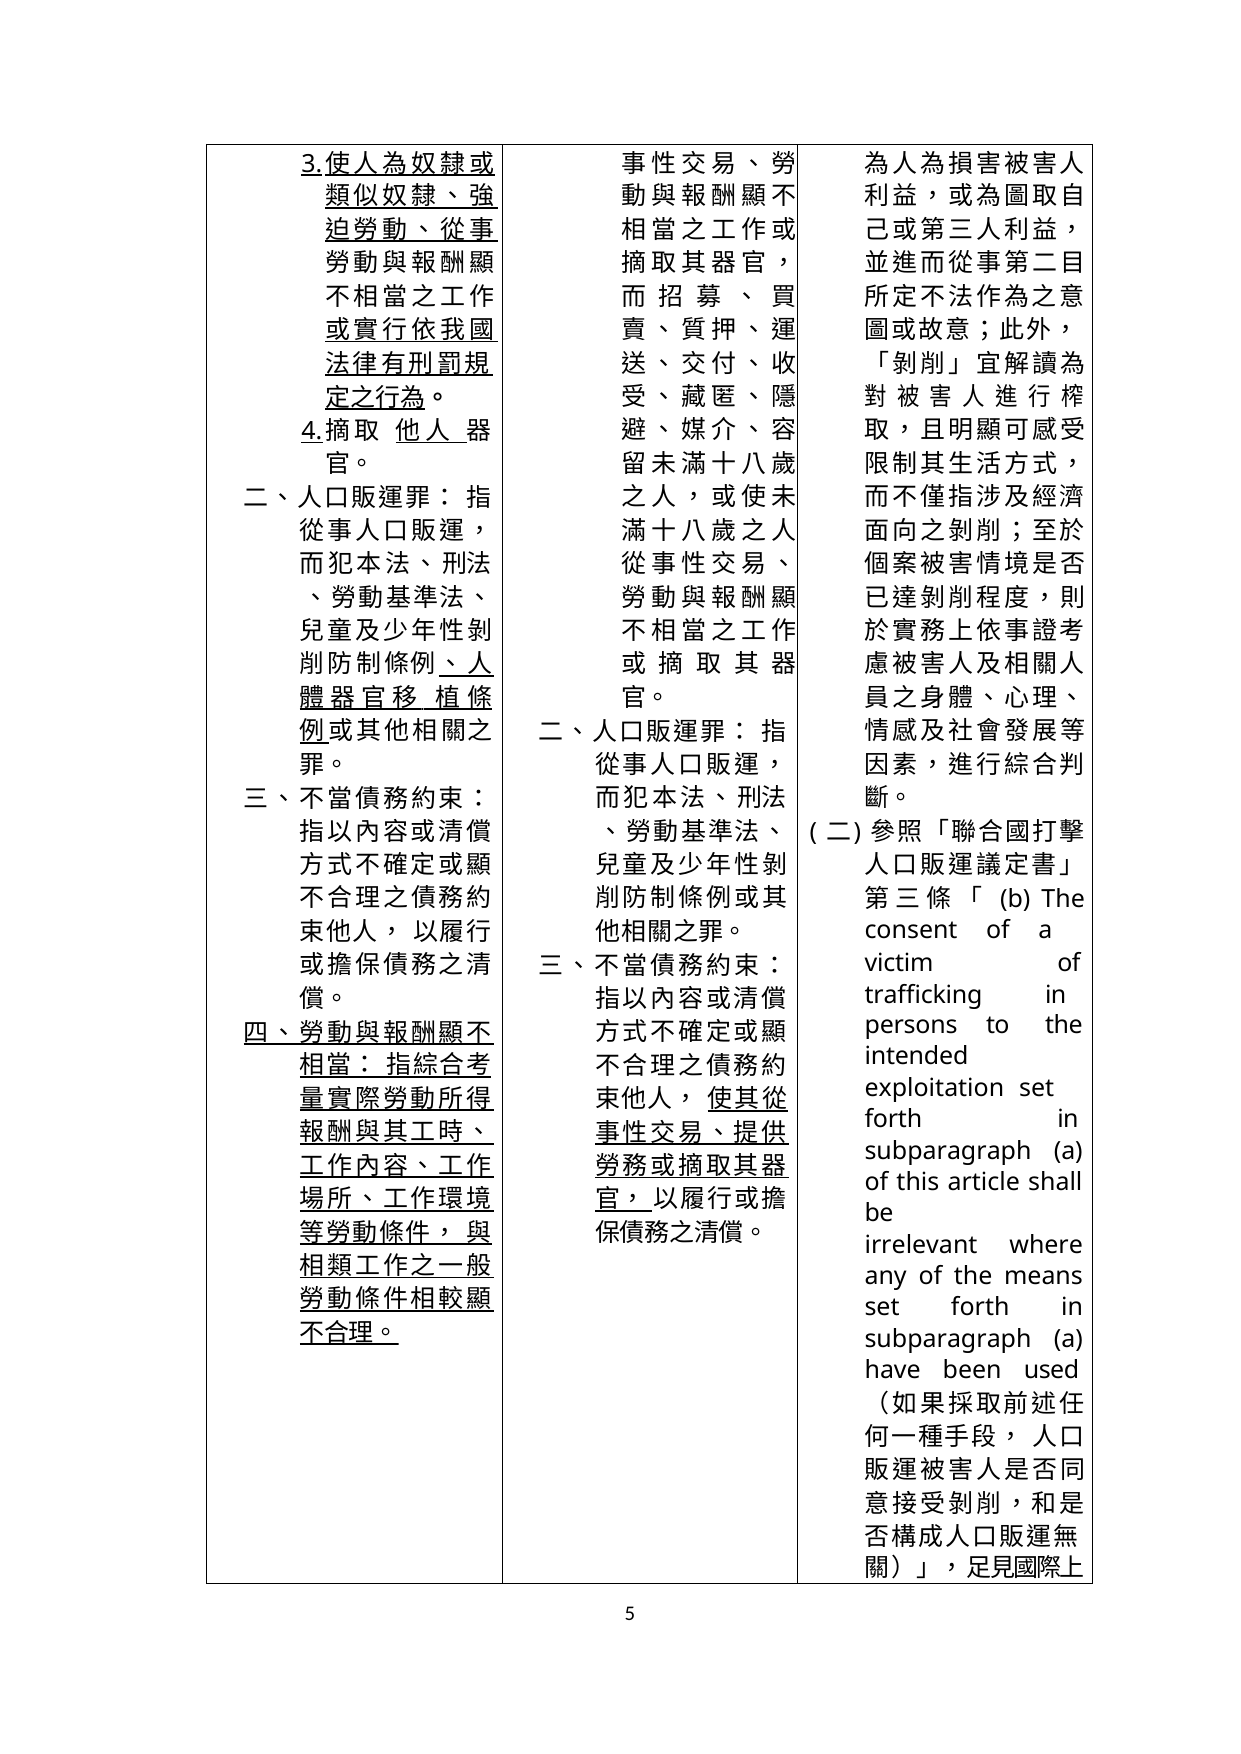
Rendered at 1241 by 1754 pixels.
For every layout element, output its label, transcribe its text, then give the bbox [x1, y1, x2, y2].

table_header 事性交易、勞動與報酬顯不相當之工作或摘取其器官， 而招募、買 賣、質押、運送、交付、收受、藏匿、隱避、媒介、容留未滿十八歲之人，或使未滿十八歲之人從事性交易、勞動與報酬顯不相當之工作或摘取其器 官。 二、人口販運罪： 指從事人口販運，而 犯 本 法 、 刑法 、 勞 動 基 準法、兒童及少年性剝削防制條例或 其 他 相 關 之罪。 三、不當債務約束：指以內容或清償方式不確定或顯不合理之債務約束他人， 使其從事性交易、提供 勞務或摘取其器官， 以履行或擔保債務之清償。 [503, 145, 797, 1583]
table_header 使人為奴隸或 類似奴隸、強迫勞動、從事勞動與報酬顯不相當之工作或實行依我國法律有刑罰規 定之行為。 摘取 他人 器官。 二、人口販運罪： 指從事人口販運，而 犯 本 法 、 刑法 、 勞 動 基 準法、兒童及少年性 剝 削 防 制 條例、人體器官移 植條例或其他相關之罪。 三、不當債務約束：指以內容或清償方式不確定或顯不合理之債務約束他人， 以履行或擔保債務之清償。 四、勞動與報酬顯不 相當： 指綜合考量實際勞動所得報酬與其工時、工作內容、工作場所、工作環境等勞動條件， 與相類工作之一般勞動條件相較顯不合理。 [207, 145, 502, 1583]
table_header 為人為損害被害人利益，或為圖取自己或第三人利益， 並進而從事第二目所定不法作為之意圖或故意；此外， 「剝削」宜解讀為對 被 害 人 進 行 榨取，且明顯可感受限制其生活方式， 而不僅指涉及經濟面向之剝削；至於個案被害情境是否已達剝削程度，則於實務上依事證考慮被害人及相關人員之身體、心理、情感及社會發展等因素，進行綜合判斷。 ( 二) 參照「聯合國打擊人口販運議定書」第三條「 (b) The consent of a victim of trafficking in persons to the intended exploitation set forth in subparagraph (a) of this article shall be irrelevant where any of the means set forth in subparagraph (a) have been used （如果採取前述任何一種手段， 人口販運被害人是否同意接受剝削，和是否構成人口販運無 關）」， 足見國際上 [798, 145, 1092, 1583]
